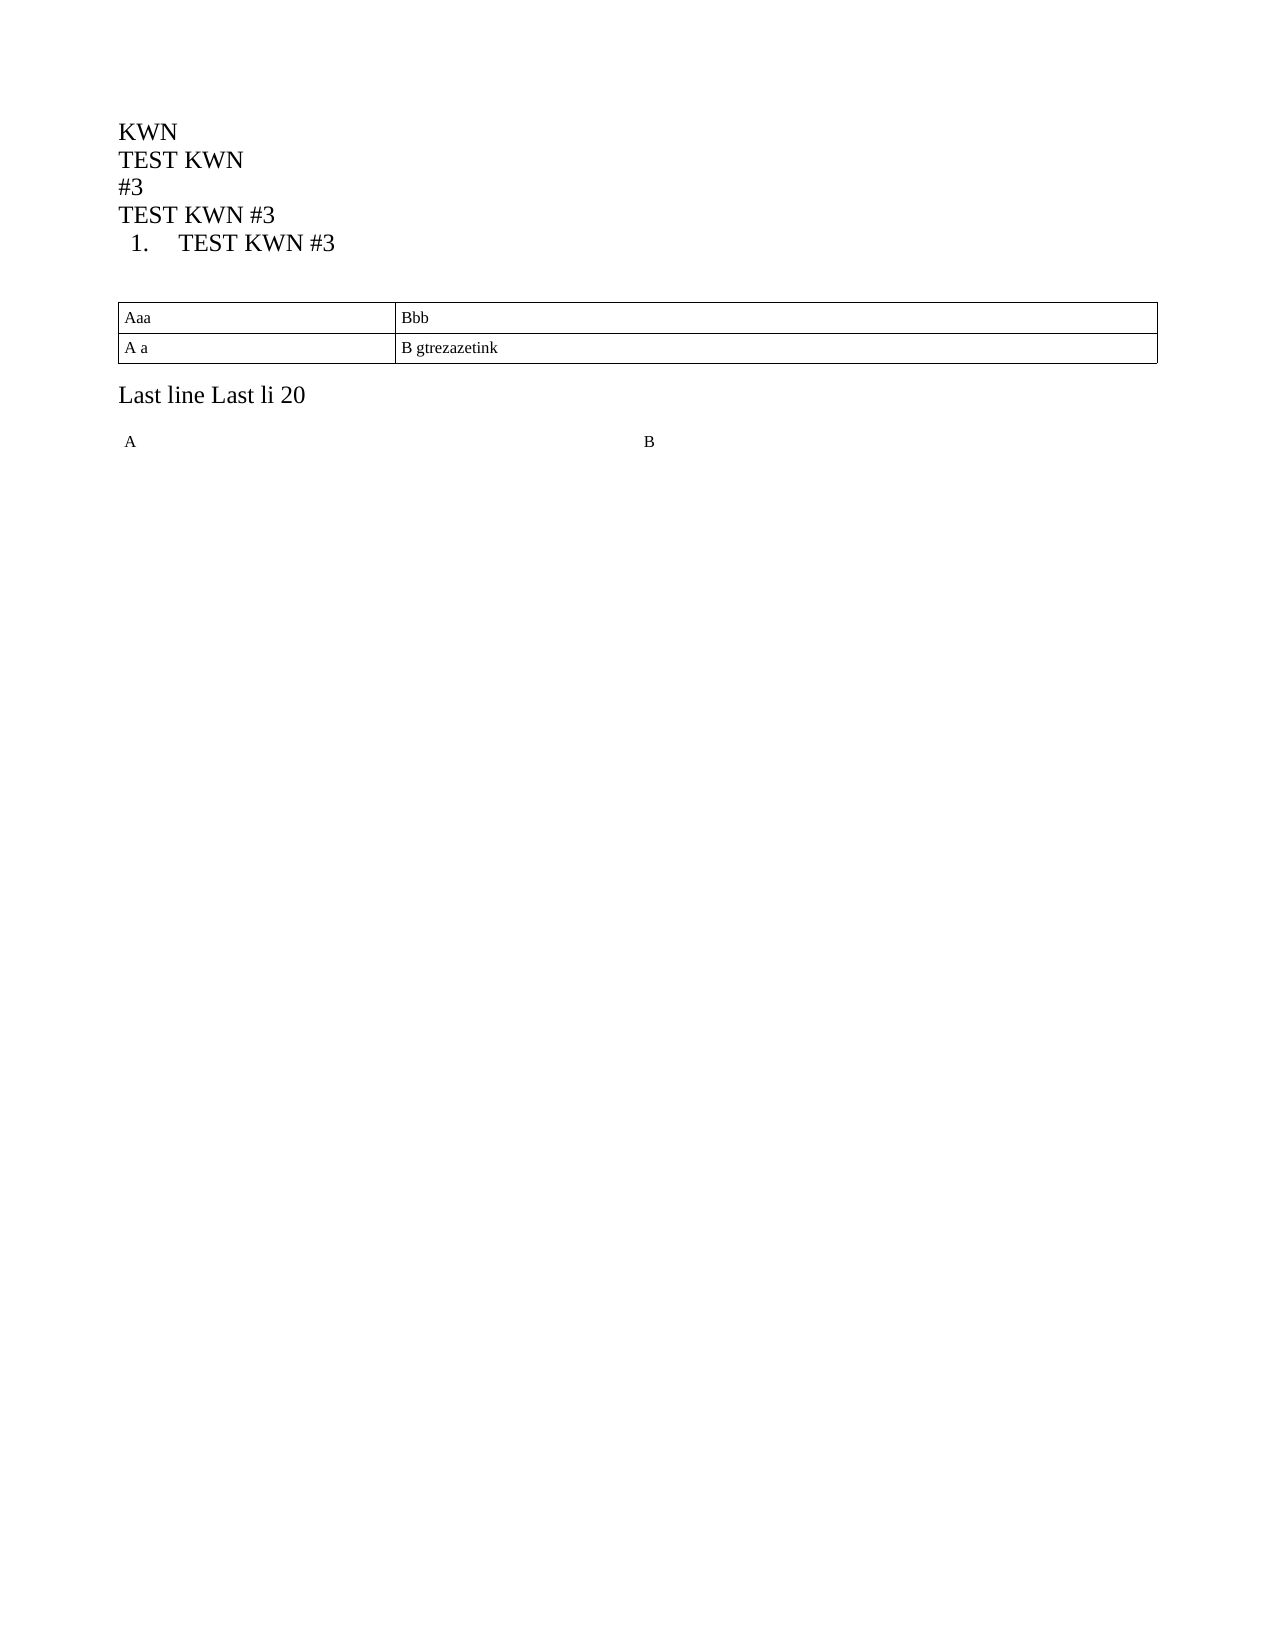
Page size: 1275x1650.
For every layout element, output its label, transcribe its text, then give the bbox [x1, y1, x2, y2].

text TEST KWN #3 [118, 146, 1157, 201]
text TEST KWN #3 [118, 201, 1157, 229]
text KWN [118, 118, 1157, 146]
list TEST KWN #3 [130, 229, 1157, 257]
table_header A a [119, 334, 395, 363]
table_header B gtrezazetink [396, 334, 1157, 363]
table_header Aaa [119, 303, 395, 332]
table_header Bbb [396, 303, 1157, 332]
table_header A [118, 426, 637, 457]
text Last line Last li 20 [118, 381, 1157, 408]
table_header B [638, 426, 1157, 457]
